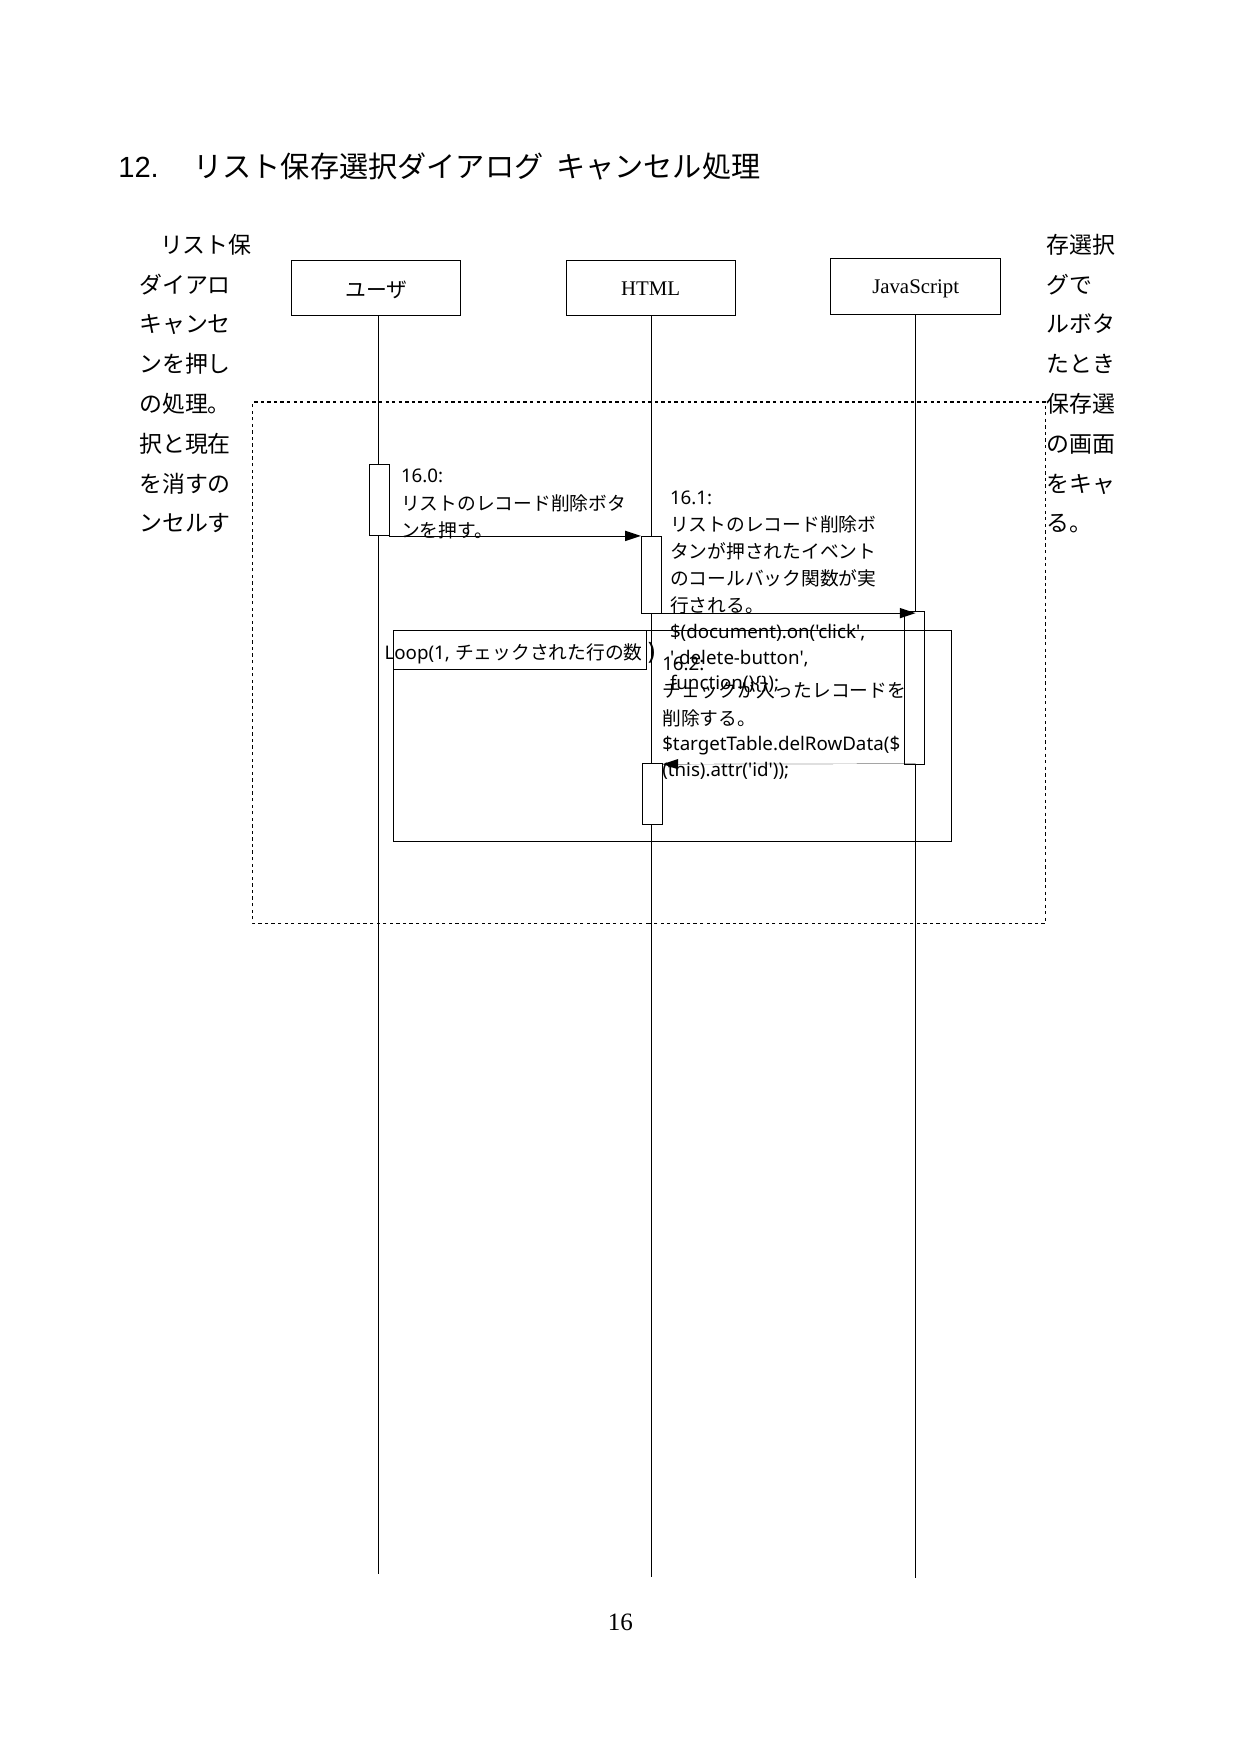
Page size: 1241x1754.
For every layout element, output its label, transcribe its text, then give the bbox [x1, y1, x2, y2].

subtitle リスト保存選択ダイアログ キャンセル処理 [118, 143, 1122, 185]
text リスト保存選択ダイアログでキャンセルボタンを押したときの処理。保存選択と現在の画面を消すのをキャンセルする。 [139, 227, 1122, 538]
